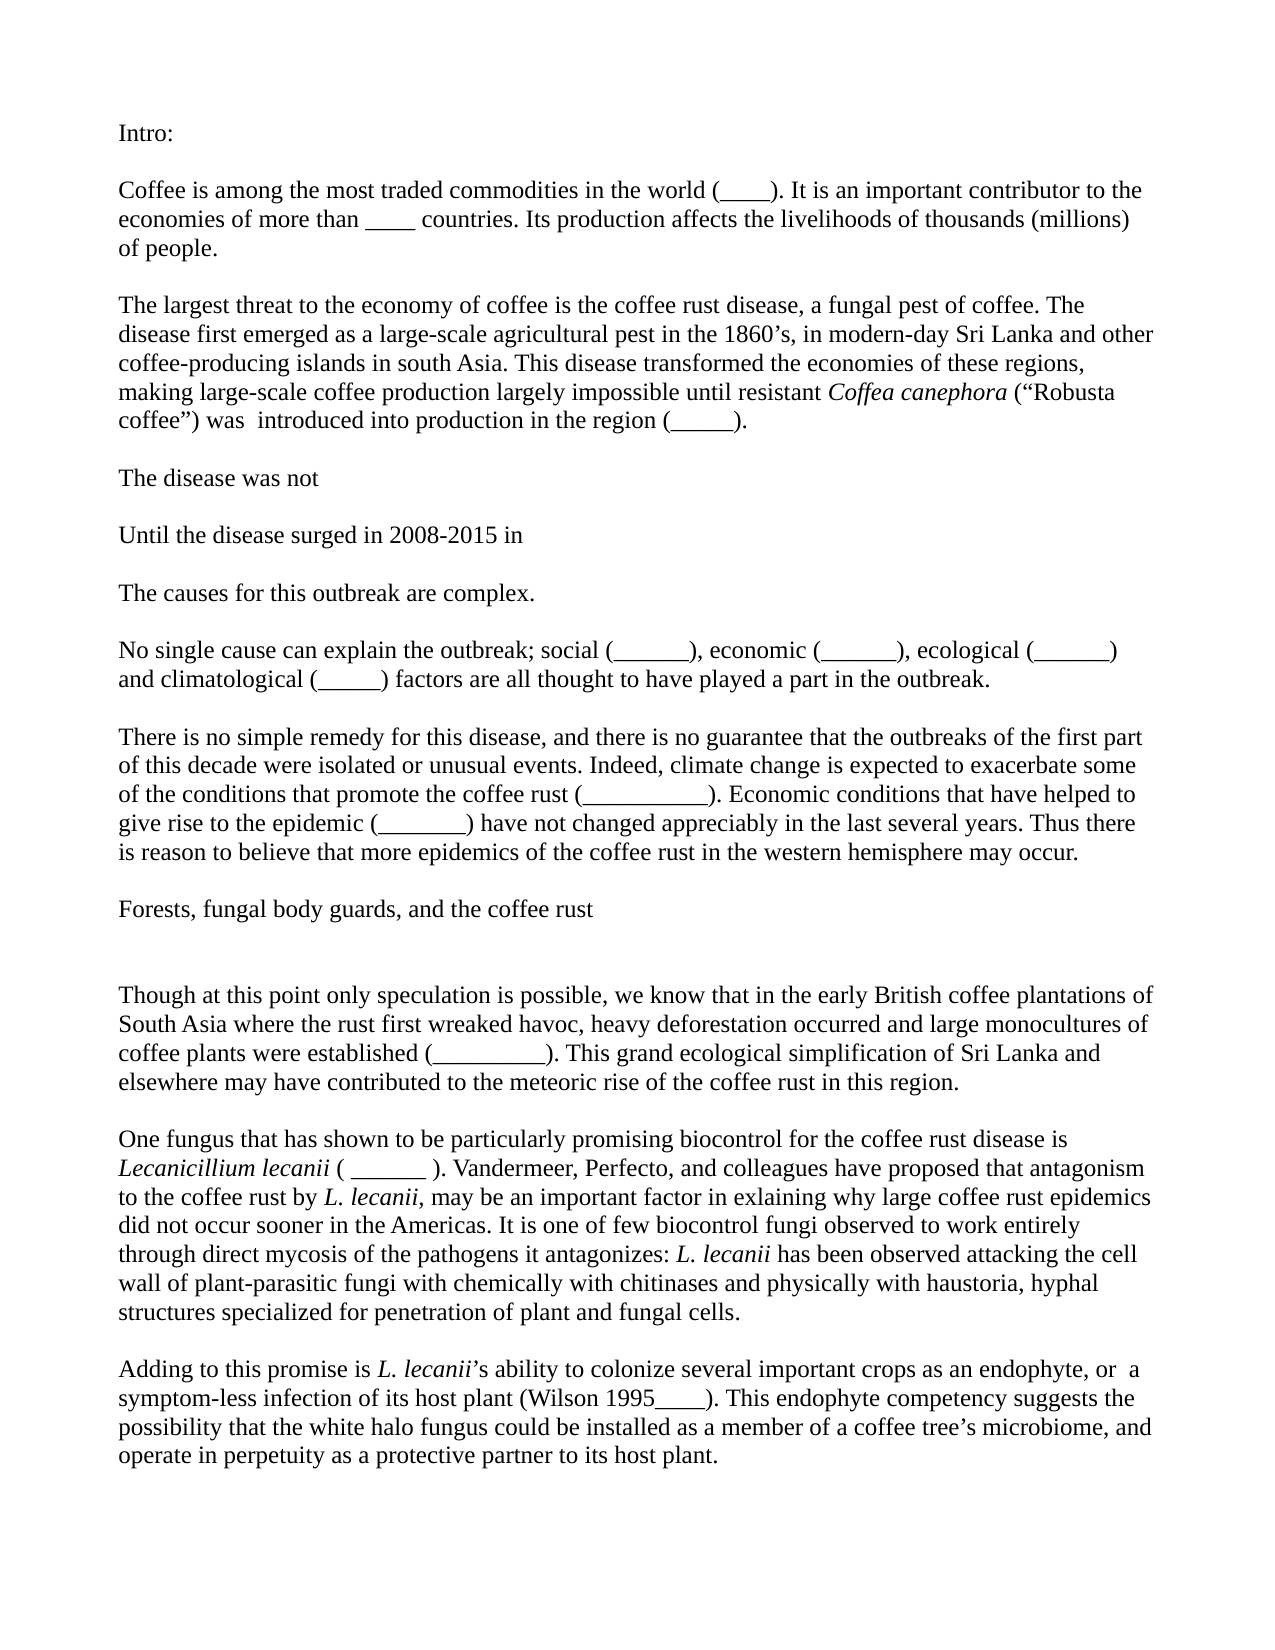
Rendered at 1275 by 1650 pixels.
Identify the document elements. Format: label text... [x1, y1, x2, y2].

text The largest threat to the economy of coffee is the coffee rust disease, a fungal pest of coffee. The disease first emerged as a large-scale agricultural pest in the 1860’s, in modern-day Sri Lanka and other coffee-producing islands in south Asia. This disease transformed the economies of these regions, making large-scale coffee production largely impossible until resistant Coffea canephora (“Robusta coffee”) was introduced into production in the region (_____). [118, 291, 1157, 434]
text There is no simple remedy for this disease, and there is no guarantee that the outbreaks of the first part of this decade were isolated or unusual events. Indeed, climate change is expected to exacerbate some of the conditions that promote the coffee rust (__________). Economic conditions that have helped to give rise to the epidemic (_______) have not changed appreciably in the last several years. Thus there is reason to believe that more epidemics of the coffee rust in the western hemisphere may occur. [118, 722, 1157, 866]
text The causes for this outbreak are complex. [118, 578, 1157, 607]
text Coffee is among the most traded commodities in the world (____). It is an important contributor to the economies of more than ____ countries. Its production affects the livelihoods of thousands (millions) of people. [118, 176, 1157, 262]
text Forests, fungal body guards, and the coffee rust [118, 894, 1157, 923]
text Adding to this promise is L. lecanii’s ability to colonize several important crops as an endophyte, or a symptom-less infection of its host plant (Wilson 1995____). This endophyte competency suggests the possibility that the white halo fungus could be installed as a member of a coffee tree’s microbiome, and operate in perpetuity as a protective partner to its host plant. [118, 1354, 1157, 1469]
text Though at this point only speculation is possible, we know that in the early British coffee plantations of South Asia where the rust first wreaked havoc, heavy deforestation occurred and large monocultures of coffee plants were established (_________). This grand ecological simplification of Sri Lanka and elsewhere may have contributed to the meteoric rise of the coffee rust in this region. [118, 981, 1157, 1096]
text Until the disease surged in 2008-2015 in [118, 521, 1157, 549]
text No single cause can explain the outbreak; social (______), economic (______), ecological (______) and climatological (_____) factors are all thought to have played a part in the outbreak. [118, 636, 1157, 693]
text Intro: [118, 118, 1157, 147]
text The disease was not [118, 463, 1157, 492]
text One fungus that has shown to be particularly promising biocontrol for the coffee rust disease is Lecanicillium lecanii ( ______ ). Vandermeer, Perfecto, and colleagues have proposed that antagonism to the coffee rust by L. lecanii, may be an important factor in exlaining why large coffee rust epidemics did not occur sooner in the Americas. It is one of few biocontrol fungi observed to work entirely through direct mycosis of the pathogens it antagonizes: L. lecanii has been observed attacking the cell wall of plant-parasitic fungi with chemically with chitinases and physically with haustoria, hyphal structures specialized for penetration of plant and fungal cells. [118, 1124, 1157, 1326]
